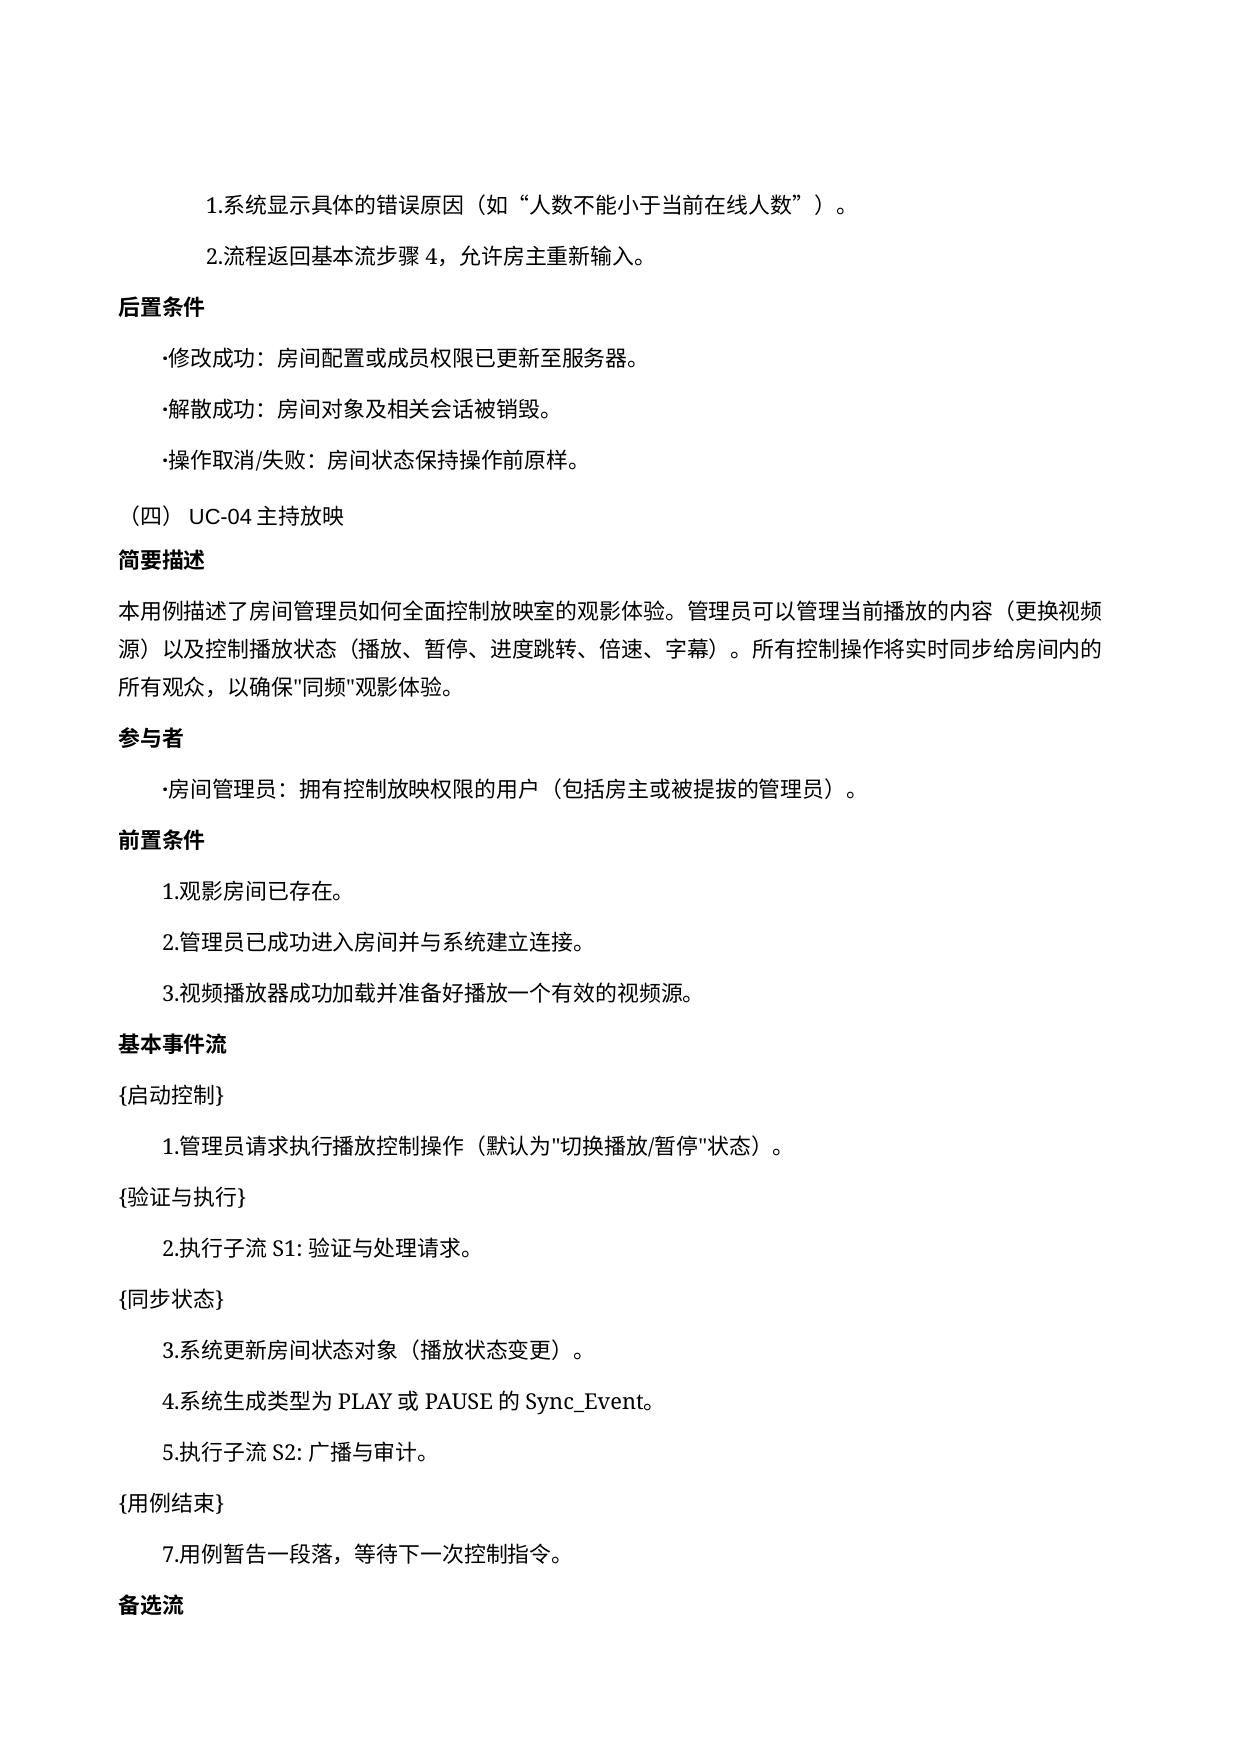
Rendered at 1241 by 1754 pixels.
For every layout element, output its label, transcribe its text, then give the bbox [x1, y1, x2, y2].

text 2.流程返回基本流步骤 4，允许房主重新输入。 [118, 239, 1122, 270]
text {同步状态} [118, 1282, 1122, 1314]
text 2.管理员已成功进入房间并与系统建立连接。 [118, 925, 1122, 957]
text 参与者 [118, 721, 1122, 753]
text {用例结束} [118, 1486, 1122, 1518]
subtitle UC-04主持放映 [118, 499, 1122, 531]
text 3.系统更新房间状态对象（播放状态变更）。 [118, 1333, 1122, 1365]
text 简要描述 [118, 543, 1122, 575]
text 5.执行子流 S2: 广播与审计。 [118, 1435, 1122, 1467]
text 3.视频播放器成功加载并准备好播放一个有效的视频源。 [118, 976, 1122, 1008]
text {启动控制} [118, 1078, 1122, 1109]
text 4.系统生成类型为 PLAY 或 PAUSE 的 Sync_Event。 [118, 1384, 1122, 1416]
text ·操作取消/失败：房间状态保持操作前原样。 [118, 443, 1122, 474]
text 1.管理员请求执行播放控制操作（默认为"切换播放/暂停"状态）。 [118, 1129, 1122, 1161]
text 7.用例暂告一段落，等待下一次控制指令。 [118, 1537, 1122, 1569]
text 1.系统显示具体的错误原因（如“人数不能小于当前在线人数”）。 [118, 188, 1122, 219]
text ·修改成功：房间配置或成员权限已更新至服务器。 [118, 341, 1122, 372]
text {验证与执行} [118, 1180, 1122, 1212]
text 1.观影房间已存在。 [118, 874, 1122, 906]
text 2.执行子流 S1: 验证与处理请求。 [118, 1231, 1122, 1263]
text 基本事件流 [118, 1027, 1122, 1058]
text 本用例描述了房间管理员如何全面控制放映室的观影体验。管理员可以管理当前播放的内容（更换视频源）以及控制播放状态（播放、暂停、进度跳转、倍速、字幕）。所有控制操作将实时同步给房间内的所有观众，以确保"同频"观影体验。 [118, 594, 1122, 702]
text ·房间管理员：拥有控制放映权限的用户（包括房主或被提拔的管理员）。 [118, 772, 1122, 804]
text 后置条件 [118, 290, 1122, 321]
text 备选流 [118, 1588, 1122, 1620]
text ·解散成功：房间对象及相关会话被销毁。 [118, 392, 1122, 423]
text 前置条件 [118, 823, 1122, 854]
